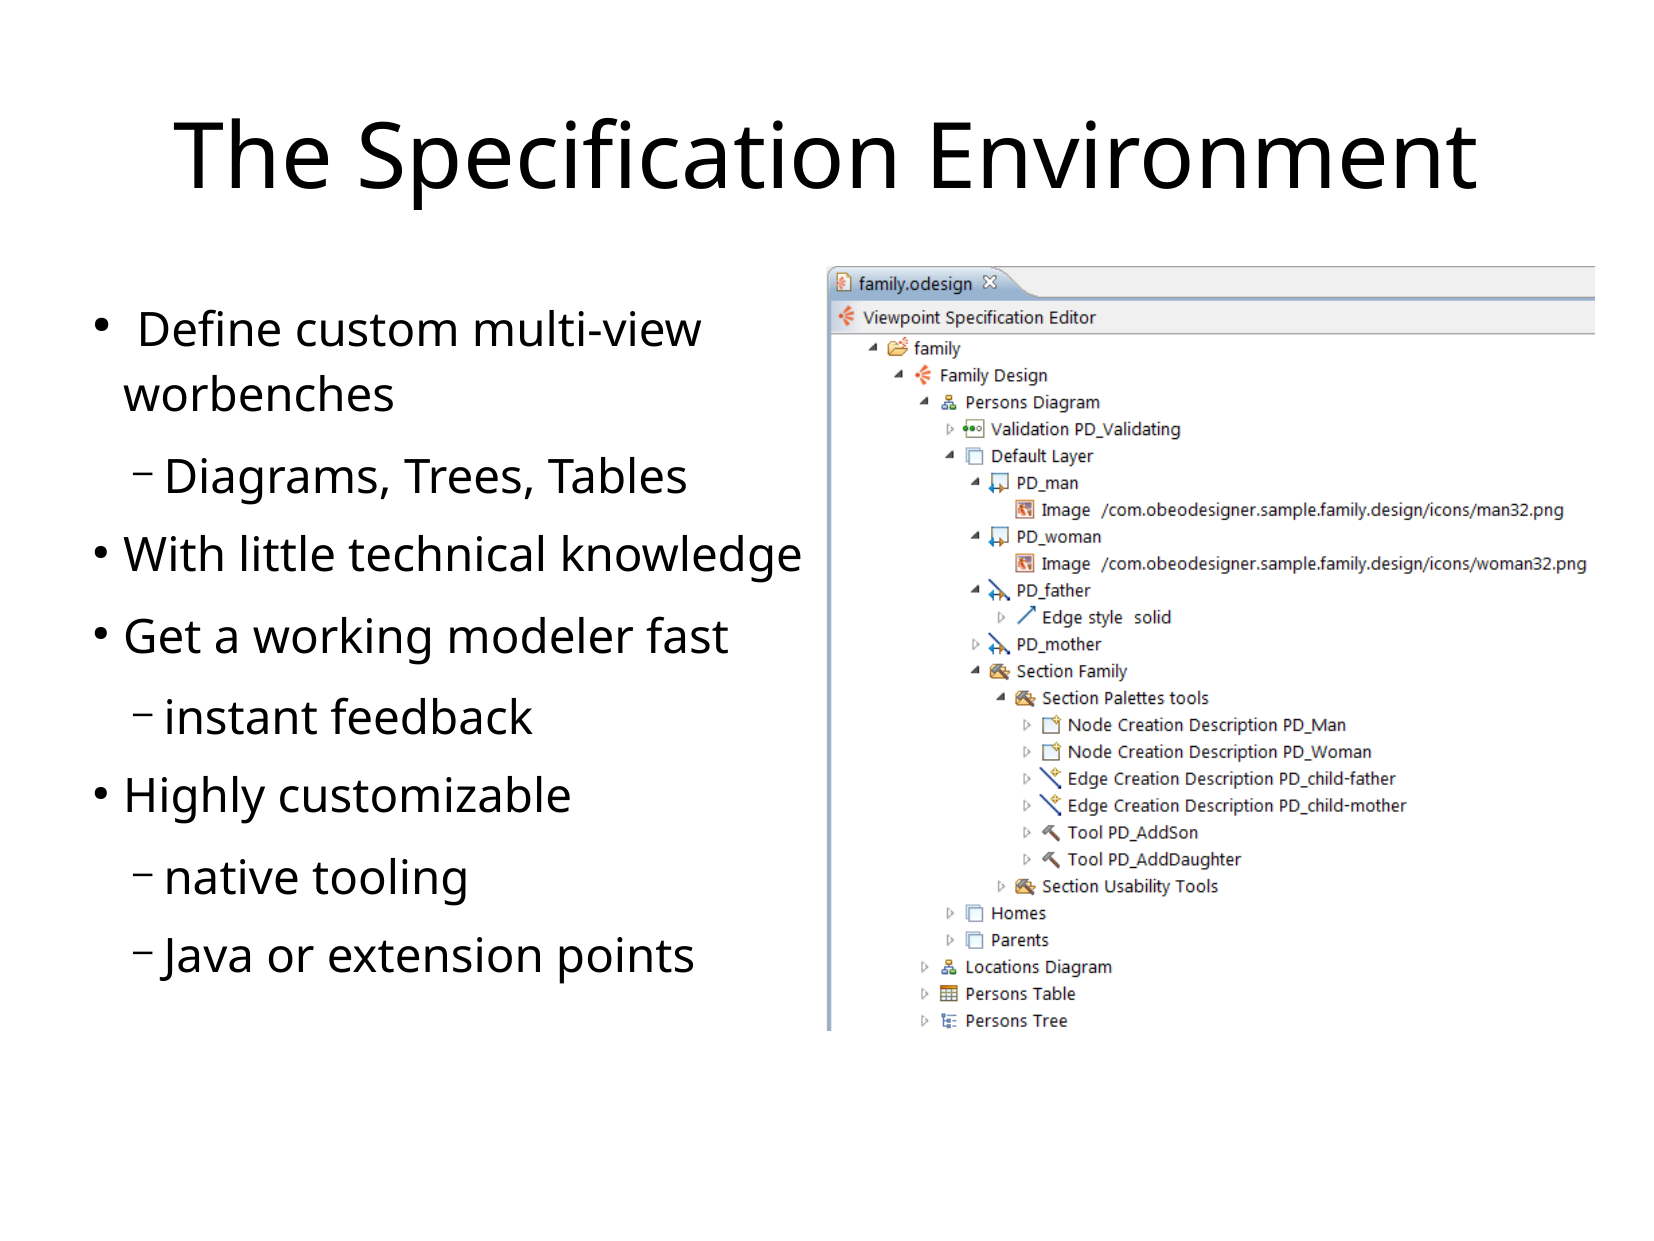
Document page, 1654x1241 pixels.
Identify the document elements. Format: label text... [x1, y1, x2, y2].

title The Specification Environment [82, 49, 1571, 257]
list Define custom multi-view worbenches Diagrams, Trees, Tables With little technical knowledge Get a working modeler fast instant feedback Highly customizable native tooling Java or extension points [82, 290, 809, 1010]
picture [826, 266, 1595, 1031]
